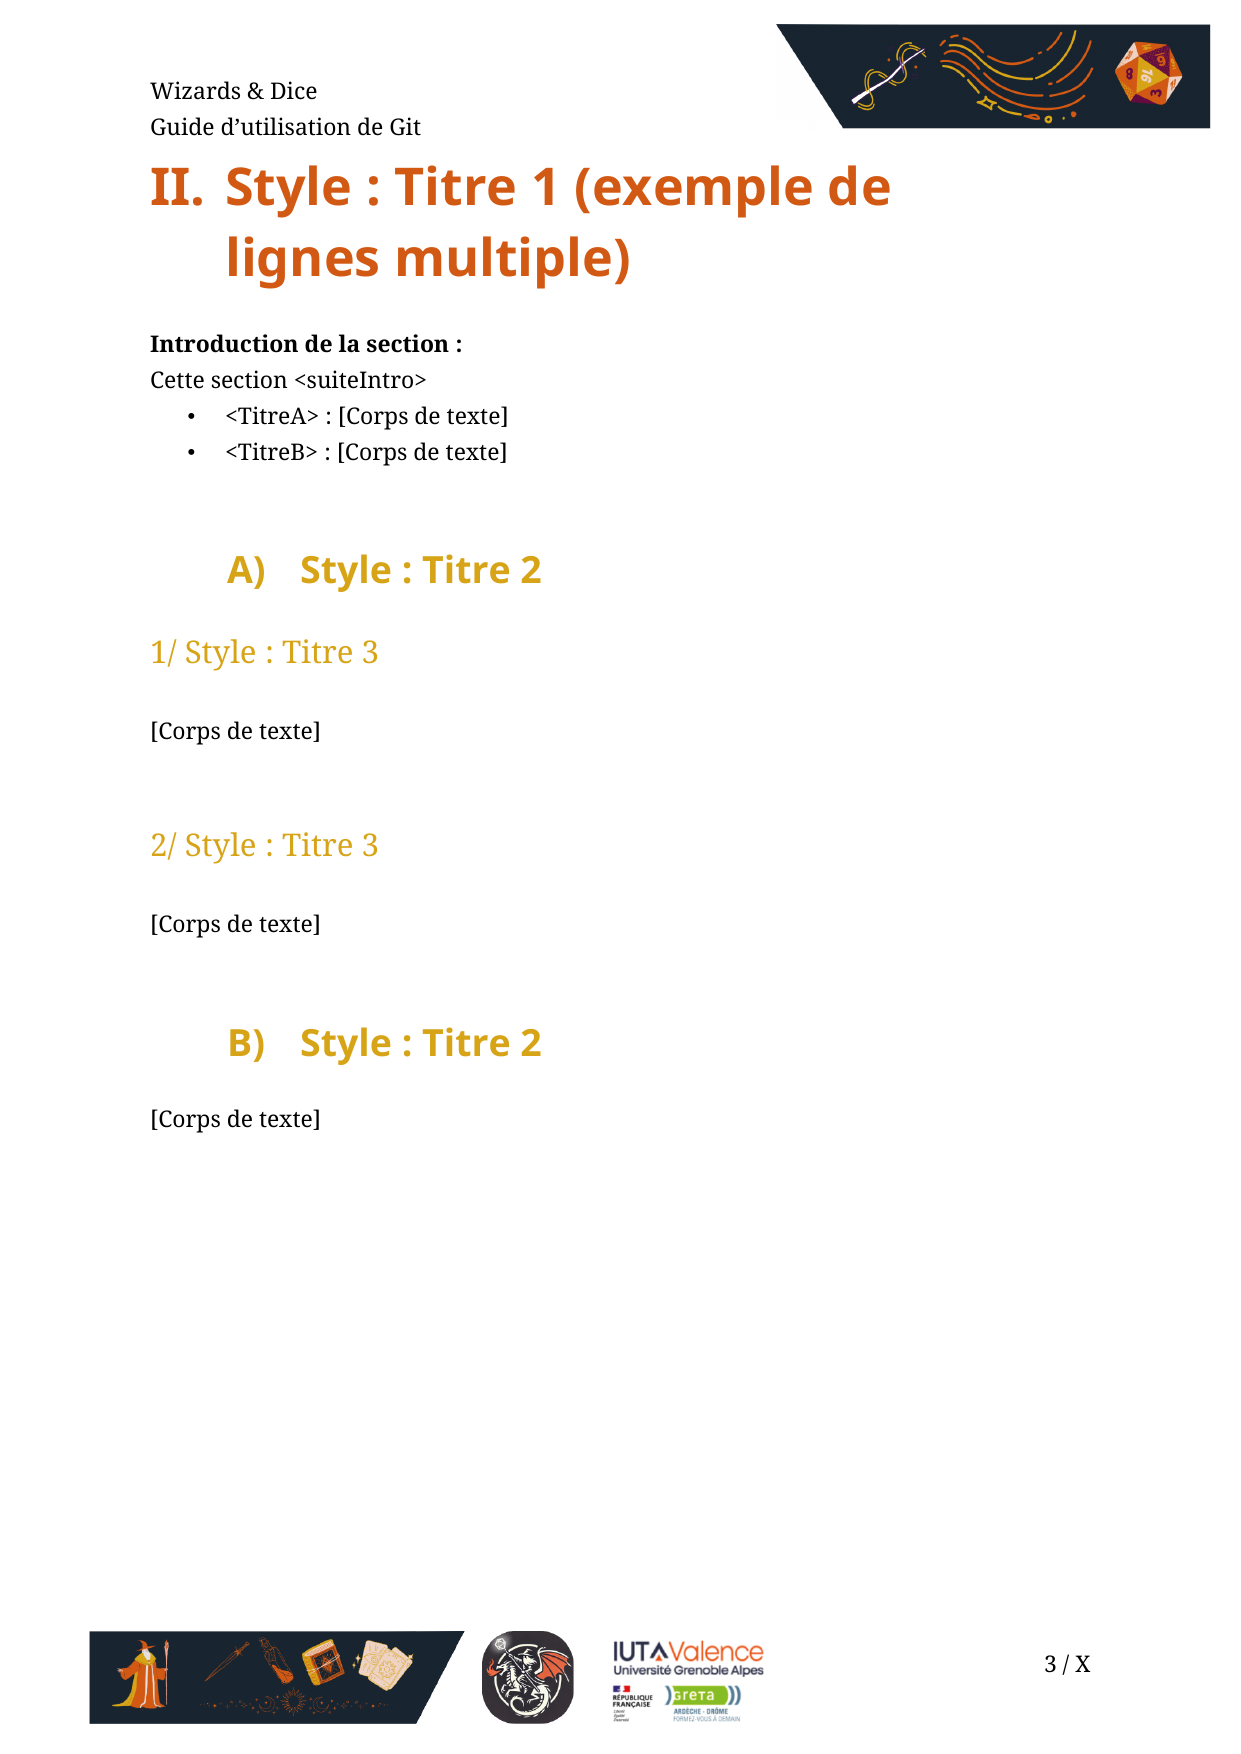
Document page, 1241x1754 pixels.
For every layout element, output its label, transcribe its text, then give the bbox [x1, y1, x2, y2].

subtitle Style : Titre 3 [150, 630, 1090, 673]
text Cette section <suiteIntro> [150, 364, 1090, 395]
text [Corps de texte] [150, 908, 1090, 939]
text [Corps de texte] [150, 1103, 1090, 1134]
subtitle Style : Titre 2 [227, 543, 1090, 594]
picture [771, 21, 1218, 131]
subtitle Style : Titre 1 (exemple de lignes multiple) [150, 150, 1090, 292]
list <TitreA> : [Corps de texte] [187, 400, 1090, 431]
text Introduction de la section : [150, 328, 1090, 359]
list <TitreB> : [Corps de texte] [187, 436, 1090, 467]
subtitle Style : Titre 2 [227, 1016, 1090, 1067]
text [Corps de texte] [150, 715, 1090, 747]
picture [81, 1620, 788, 1733]
subtitle Style : Titre 3 [150, 823, 1090, 866]
